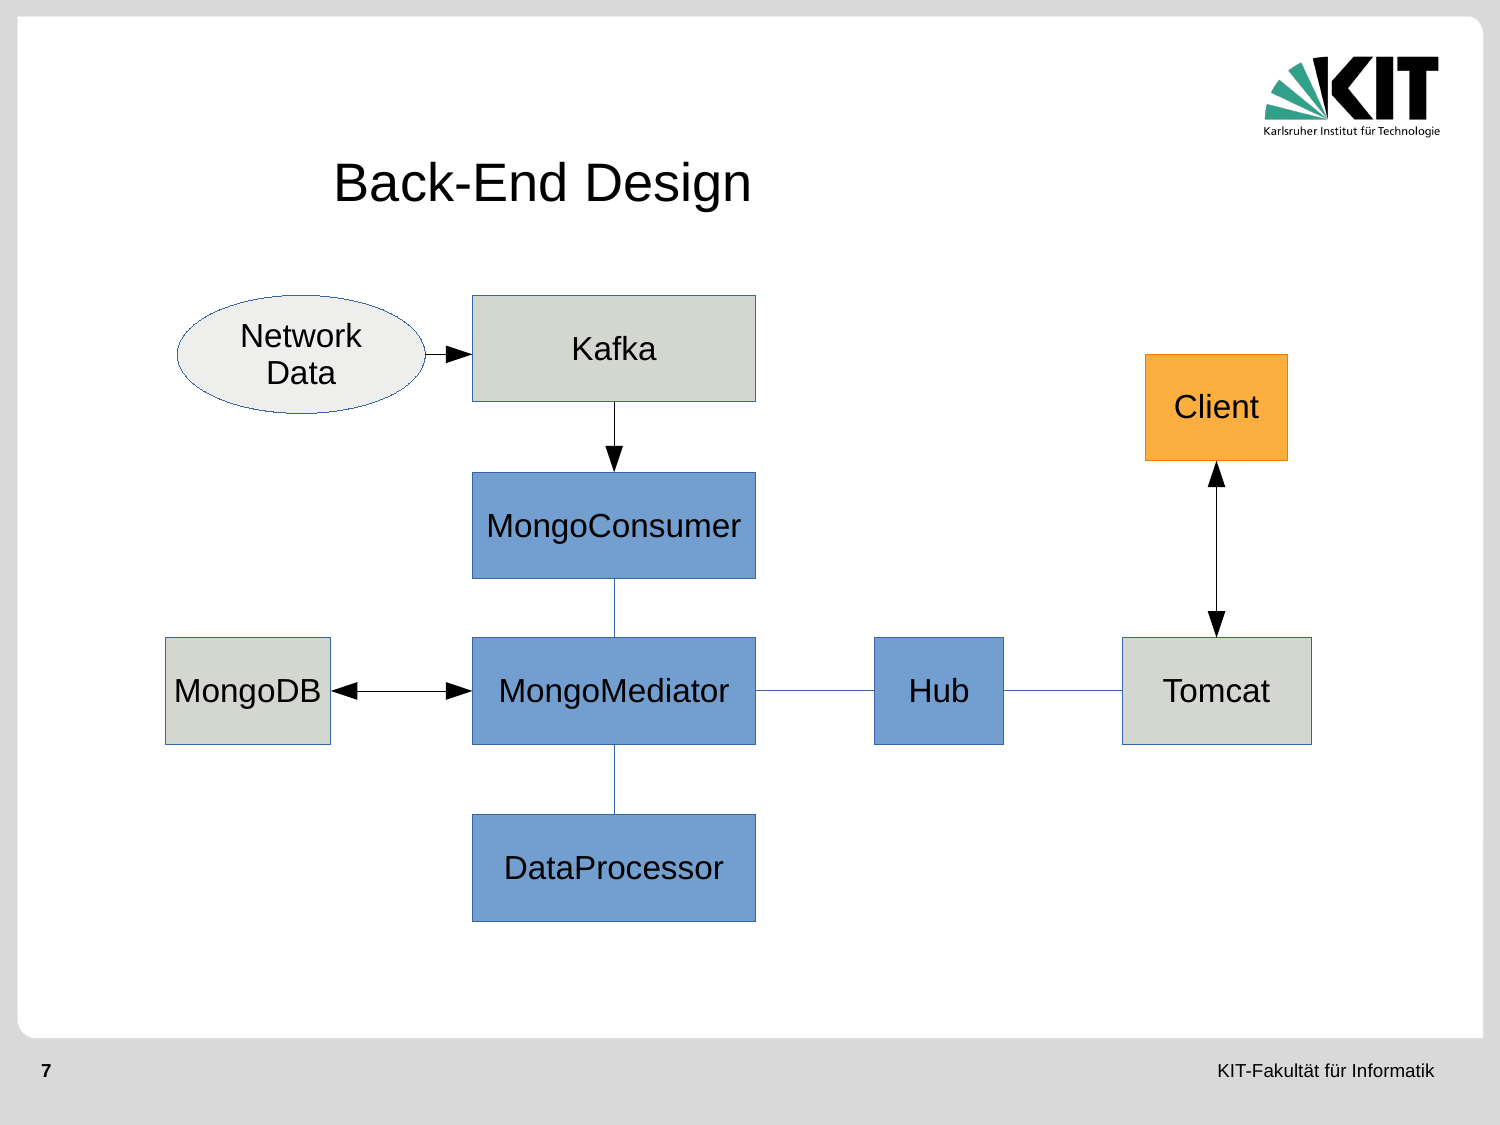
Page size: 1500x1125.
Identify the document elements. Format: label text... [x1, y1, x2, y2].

picture [0, 0, 1500, 1125]
text_box MongoMediator [472, 637, 756, 745]
text_box Network Data [177, 295, 426, 414]
text_box MongoDB [165, 637, 331, 745]
text_box Hub [874, 637, 1004, 745]
text_box Kafka [472, 295, 756, 402]
text_box Tomcat [1122, 637, 1312, 745]
text_box Back-End Design [318, 145, 1158, 237]
text_box DataProcessor [472, 814, 756, 922]
text_box MongoConsumer [472, 472, 756, 579]
text_box Client [1145, 354, 1288, 461]
